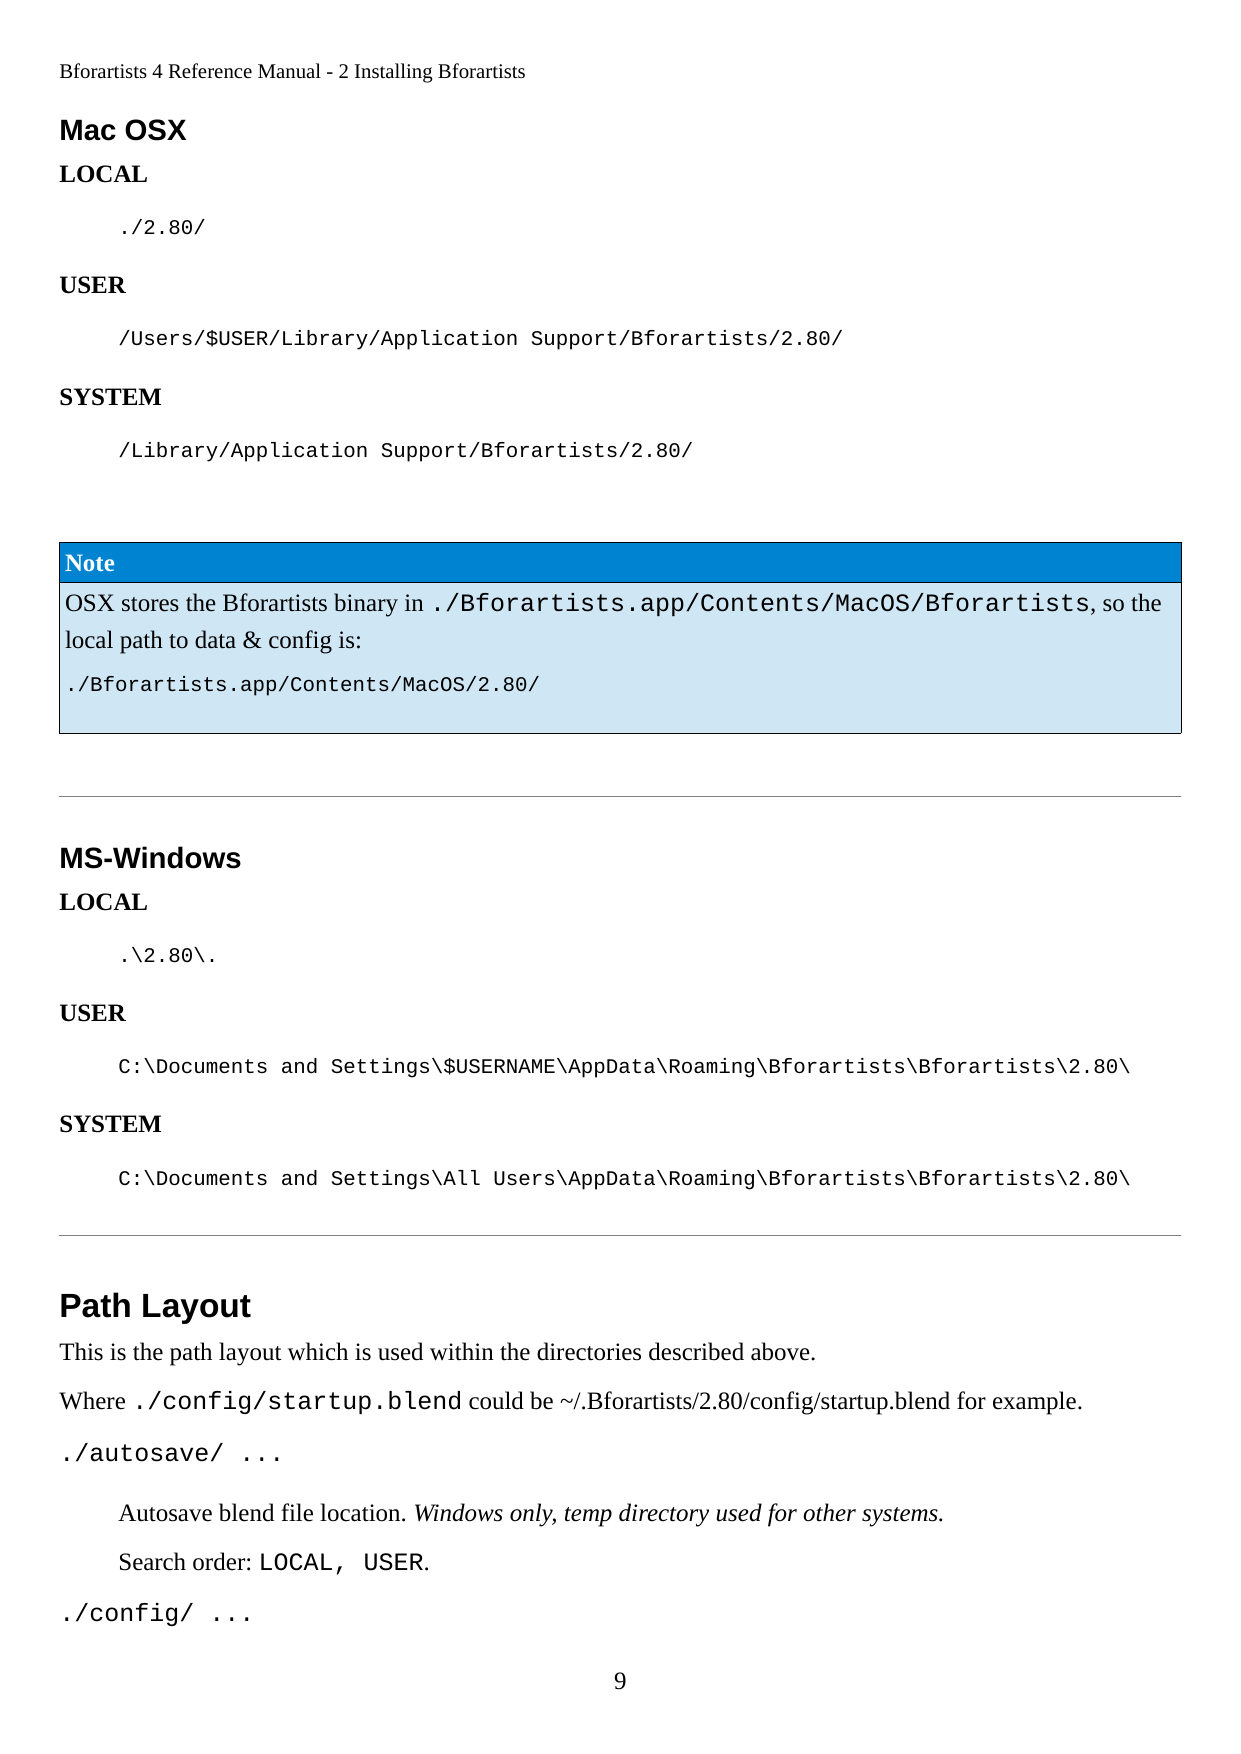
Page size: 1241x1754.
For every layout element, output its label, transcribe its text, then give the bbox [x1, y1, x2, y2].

text ./2.80/ [118, 217, 1181, 241]
subtitle LOCAL [59, 159, 1181, 188]
text .\2.80\. [118, 945, 1181, 969]
table_header Note [60, 543, 1181, 582]
subtitle LOCAL [59, 887, 1181, 916]
subtitle MS-Windows [59, 841, 1181, 874]
text Autosave blend file location. Windows only, temp directory used for other systems. [118, 1498, 1181, 1527]
text Where ./config/startup.blend could be ~/.Bforartists/2.80/config/startup.blend for example. [59, 1386, 1181, 1417]
subtitle Mac OSX [59, 113, 1181, 146]
text /Users/$USER/Library/Application Support/Bforartists/2.80/ [118, 328, 1181, 352]
subtitle USER [59, 270, 1181, 299]
text C:\Documents and Settings\All Users\AppData\Roaming\Bforartists\Bforartists\2.80\ [118, 1168, 1181, 1191]
text C:\Documents and Settings\$USERNAME\AppData\Roaming\Bforartists\Bforartists\2.80\ [118, 1056, 1181, 1080]
table_cell OSX stores the Bforartists binary in ./Bforartists.app/Contents/MacOS/Bforartists, so the local path to data & config is: ./Bforartists.app/Contents/MacOS/2.80/ [60, 583, 1181, 733]
subtitle ./config/ ... [59, 1598, 1181, 1629]
subtitle Path Layout [59, 1286, 1181, 1324]
text Search order: LOCAL, USER. [118, 1547, 1181, 1578]
subtitle SYSTEM [59, 1109, 1181, 1138]
text This is the path layout which is used within the directories described above. [59, 1337, 1181, 1366]
subtitle ./autosave/ ... [59, 1438, 1181, 1468]
text /Library/Application Support/Bforartists/2.80/ [118, 440, 1181, 463]
subtitle USER [59, 998, 1181, 1027]
subtitle SYSTEM [59, 382, 1181, 410]
